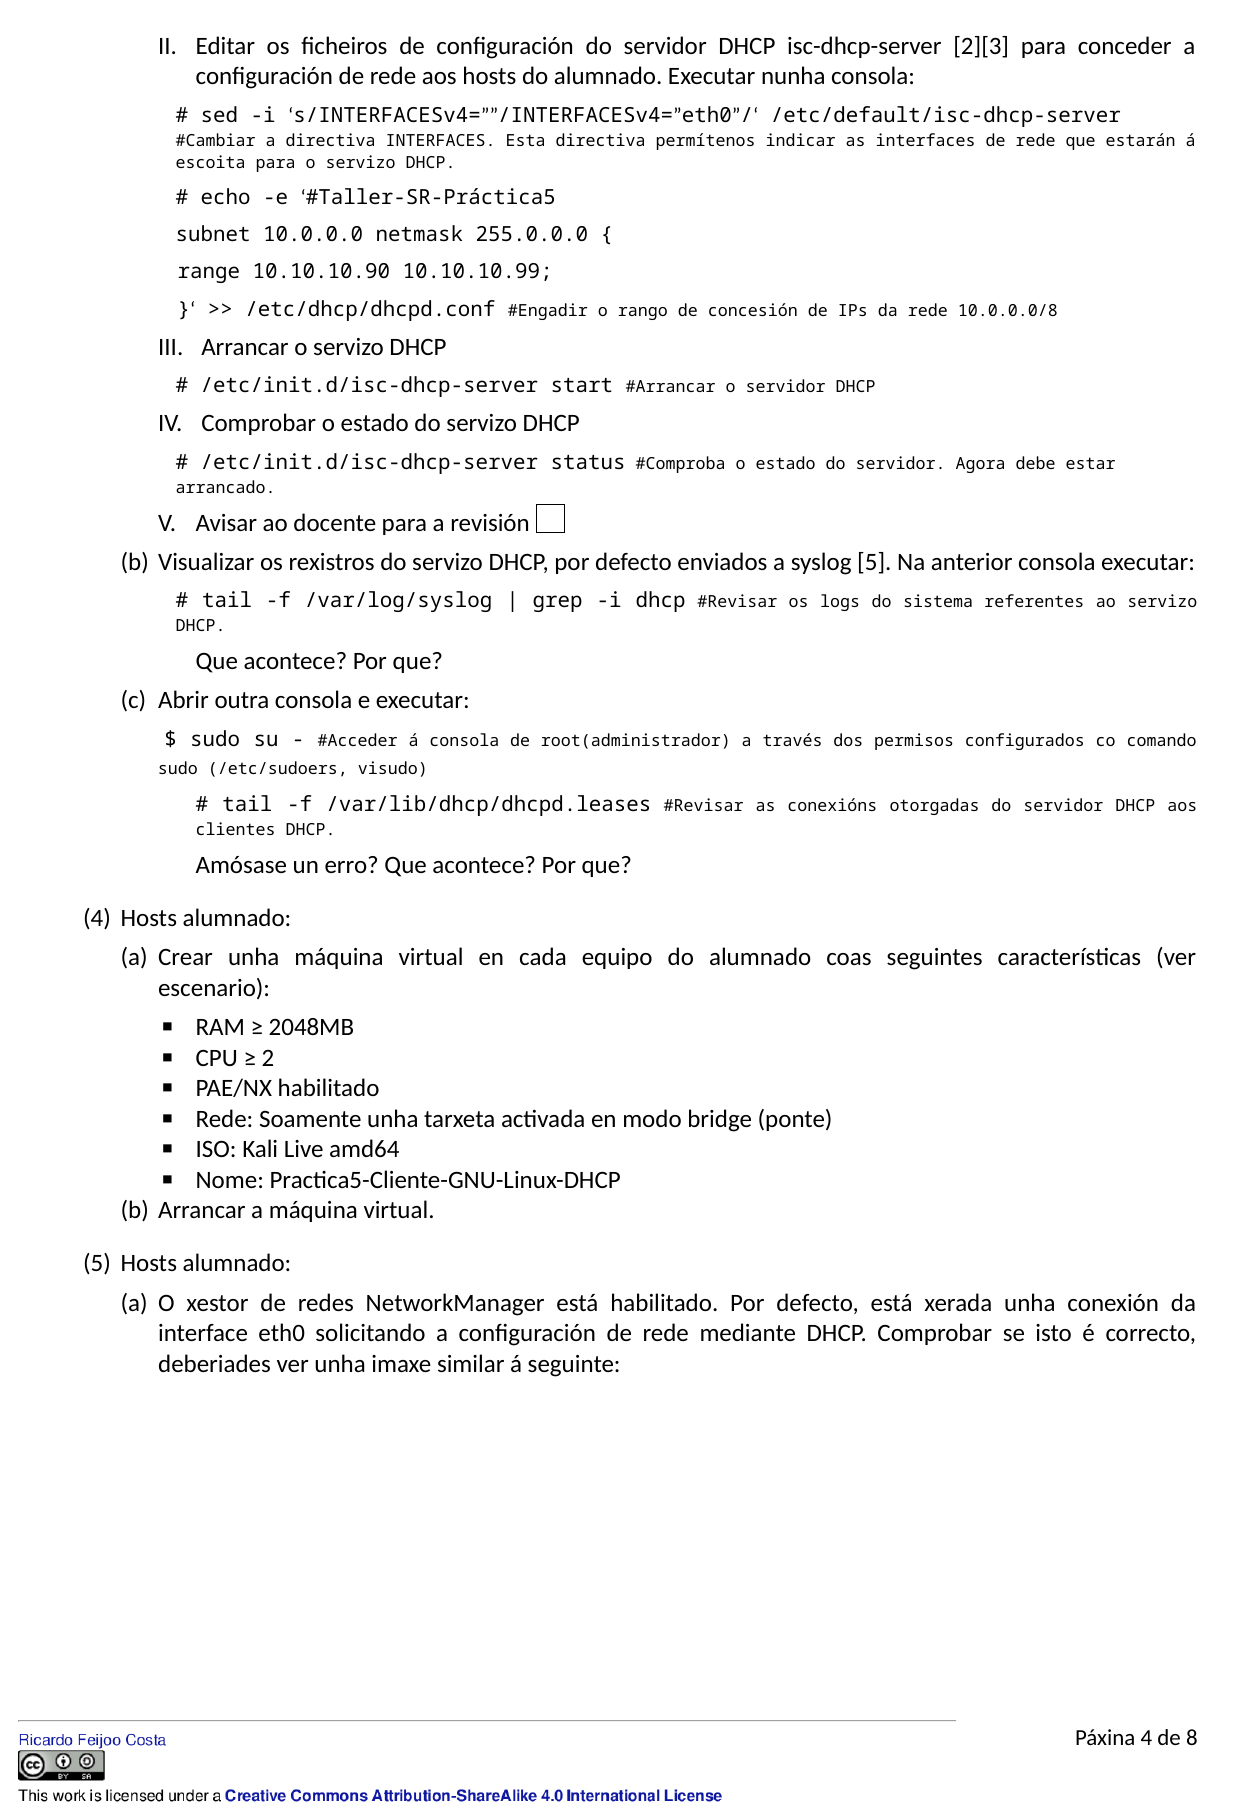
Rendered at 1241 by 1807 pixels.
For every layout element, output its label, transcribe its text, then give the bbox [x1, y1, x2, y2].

list Visualizar os rexistros do servizo DHCP, por defecto enviados a syslog [5]. Na anterior consola executar: [120, 546, 1197, 576]
list Rede: Soamente unha tarxeta activada en modo bridge (ponte) [158, 1103, 1197, 1133]
list Arrancar o servizo DHCP [158, 331, 1197, 362]
list Avisar ao docente para a revisión [158, 507, 1197, 537]
list # tail -f /var/log/syslog | grep -i dhcp #Revisar os logs do sistema referentes ao servizo DHCP. [140, 585, 1197, 636]
list O xestor de redes NetworkManager está habilitado. Por defecto, está xerada unha conexión da interface eth0 solicitando a configuración de rede mediante DHCP. Comprobar se isto é correcto, deberiades ver unha imaxe similar á seguinte: [120, 1287, 1197, 1378]
list # /etc/init.d/isc-dhcp-server status #Comproba o estado do servidor. Agora debe estar arrancado. [140, 447, 1197, 498]
list PAE/NX habilitado [158, 1072, 1197, 1103]
list # /etc/init.d/isc-dhcp-server start #Arrancar o servidor DHCP [140, 370, 1197, 399]
list RAM ≥ 2048MB [158, 1011, 1197, 1042]
list ISO: Kali Live amd64 [158, 1133, 1197, 1164]
list # echo -e ‘#Taller-SR-Práctica5 [140, 182, 1197, 211]
list Que acontece? Por que? [158, 645, 1197, 676]
list Abrir outra consola e executar: [120, 684, 1197, 715]
list Crear unha máquina virtual en cada equipo do alumnado coas seguintes características (ver escenario): [120, 942, 1197, 1003]
list }‘ >> /etc/dhcp/dhcpd.conf #Engadir o rango de concesión de IPs da rede 10.0.0.0/8 [140, 294, 1197, 322]
list Hosts alumnado: [83, 1248, 1197, 1278]
list Editar os ficheiros de configuración do servidor DHCP isc-dhcp-server [2][3] para conceder a configuración de rede aos hosts do alumnado. Executar nunha consola: [158, 30, 1197, 91]
list Comprobar o estado do servizo DHCP [158, 407, 1197, 438]
list CPU ≥ 2 [158, 1042, 1197, 1072]
list Arrancar a máquina virtual. [120, 1194, 1197, 1225]
list subnet 10.0.0.0 netmask 255.0.0.0 { [140, 219, 1197, 248]
list Hosts alumnado: [83, 902, 1197, 933]
list Amósase un erro? Que acontece? Por que? [158, 849, 1197, 880]
list range 10.10.10.90 10.10.10.99; [140, 257, 1197, 285]
list # sed -i ‘s/INTERFACESv4=””/INTERFACESv4=”eth0”/‘ /etc/default/isc-dhcp-server #Cambiar a directiva INTERFACES. Esta directiva permítenos indicar as interfaces de rede que estarán á escoita para o servizo DHCP. [140, 100, 1197, 173]
picture [8, 1715, 957, 1806]
list Nome: Practica5-Cliente-GNU-Linux-DHCP [158, 1164, 1197, 1194]
list # tail -f /var/lib/dhcp/dhcpd.leases #Revisar as conexións otorgadas do servidor DHCP aos clientes DHCP. [158, 789, 1197, 840]
list $ sudo su - #Acceder á consola de root(administrador) a través dos permisos configurados co comando sudo (/etc/sudoers, visudo) [122, 724, 1197, 781]
